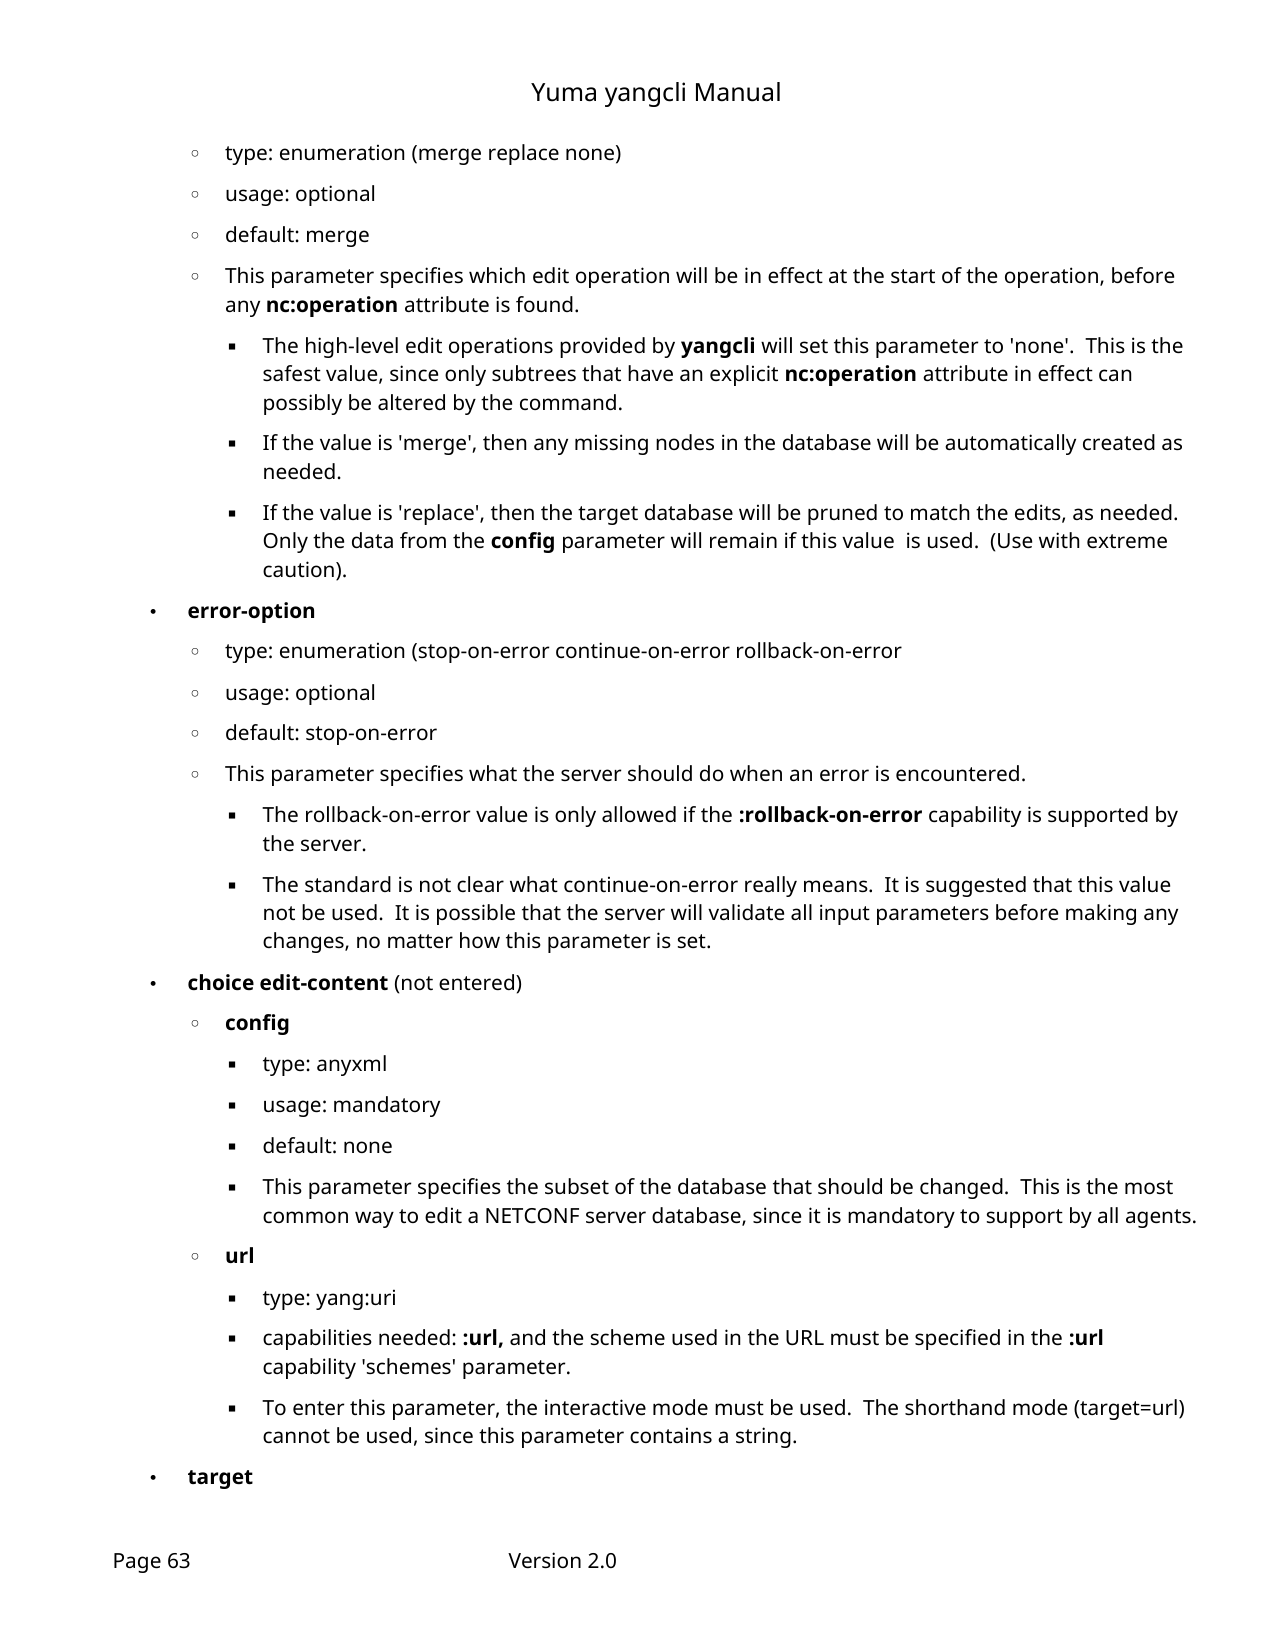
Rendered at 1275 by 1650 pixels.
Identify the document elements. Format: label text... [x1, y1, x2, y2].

list capabilities needed: :url, and the scheme used in the URL must be specified in the :url capability 'schemes' parameter. [225, 1323, 1200, 1380]
list This parameter specifies which edit operation will be in effect at the start of the operation, before any nc:operation attribute is found. [187, 261, 1200, 318]
list choice edit-content (not entered) [150, 968, 1200, 996]
list type: yang:uri [225, 1283, 1200, 1311]
list usage: optional [187, 179, 1200, 208]
list type: anyxml [225, 1049, 1200, 1078]
list The high-level edit operations provided by yangcli will set this parameter to 'none'. This is the safest value, since only subtrees that have an explicit nc:operation attribute in effect can possibly be altered by the command. [225, 331, 1200, 416]
list The standard is not clear what continue-on-error really means. It is suggested that this value not be used. It is possible that the server will validate all input parameters before making any changes, no matter how this parameter is set. [225, 870, 1200, 955]
list default: merge [187, 220, 1200, 249]
list config [187, 1008, 1200, 1037]
list default: none [225, 1131, 1200, 1160]
list To enter this parameter, the interactive mode must be used. The shorthand mode (target=url) cannot be used, since this parameter contains a string. [225, 1393, 1200, 1450]
list url [187, 1242, 1200, 1270]
list type: enumeration (stop-on-error continue-on-error rollback-on-error [187, 637, 1200, 665]
list This parameter specifies what the server should do when an error is encountered. [187, 759, 1200, 788]
list usage: optional [187, 678, 1200, 706]
list If the value is 'merge', then any missing nodes in the database will be automatically created as needed. [225, 428, 1200, 485]
list If the value is 'replace', then the target database will be pruned to match the edits, as needed. Only the data from the config parameter will remain if this value is used. (Use with extreme caution). [225, 498, 1200, 583]
list type: enumeration (merge replace none) [187, 138, 1200, 167]
list error-option [150, 596, 1200, 624]
list usage: mandatory [225, 1090, 1200, 1119]
list target [150, 1462, 1200, 1491]
list This parameter specifies the subset of the database that should be changed. This is the most common way to edit a NETCONF server database, since it is mandatory to support by all agents. [225, 1172, 1200, 1229]
list default: stop-on-error [187, 718, 1200, 747]
list The rollback-on-error value is only allowed if the :rollback-on-error capability is supported by the server. [225, 800, 1200, 857]
